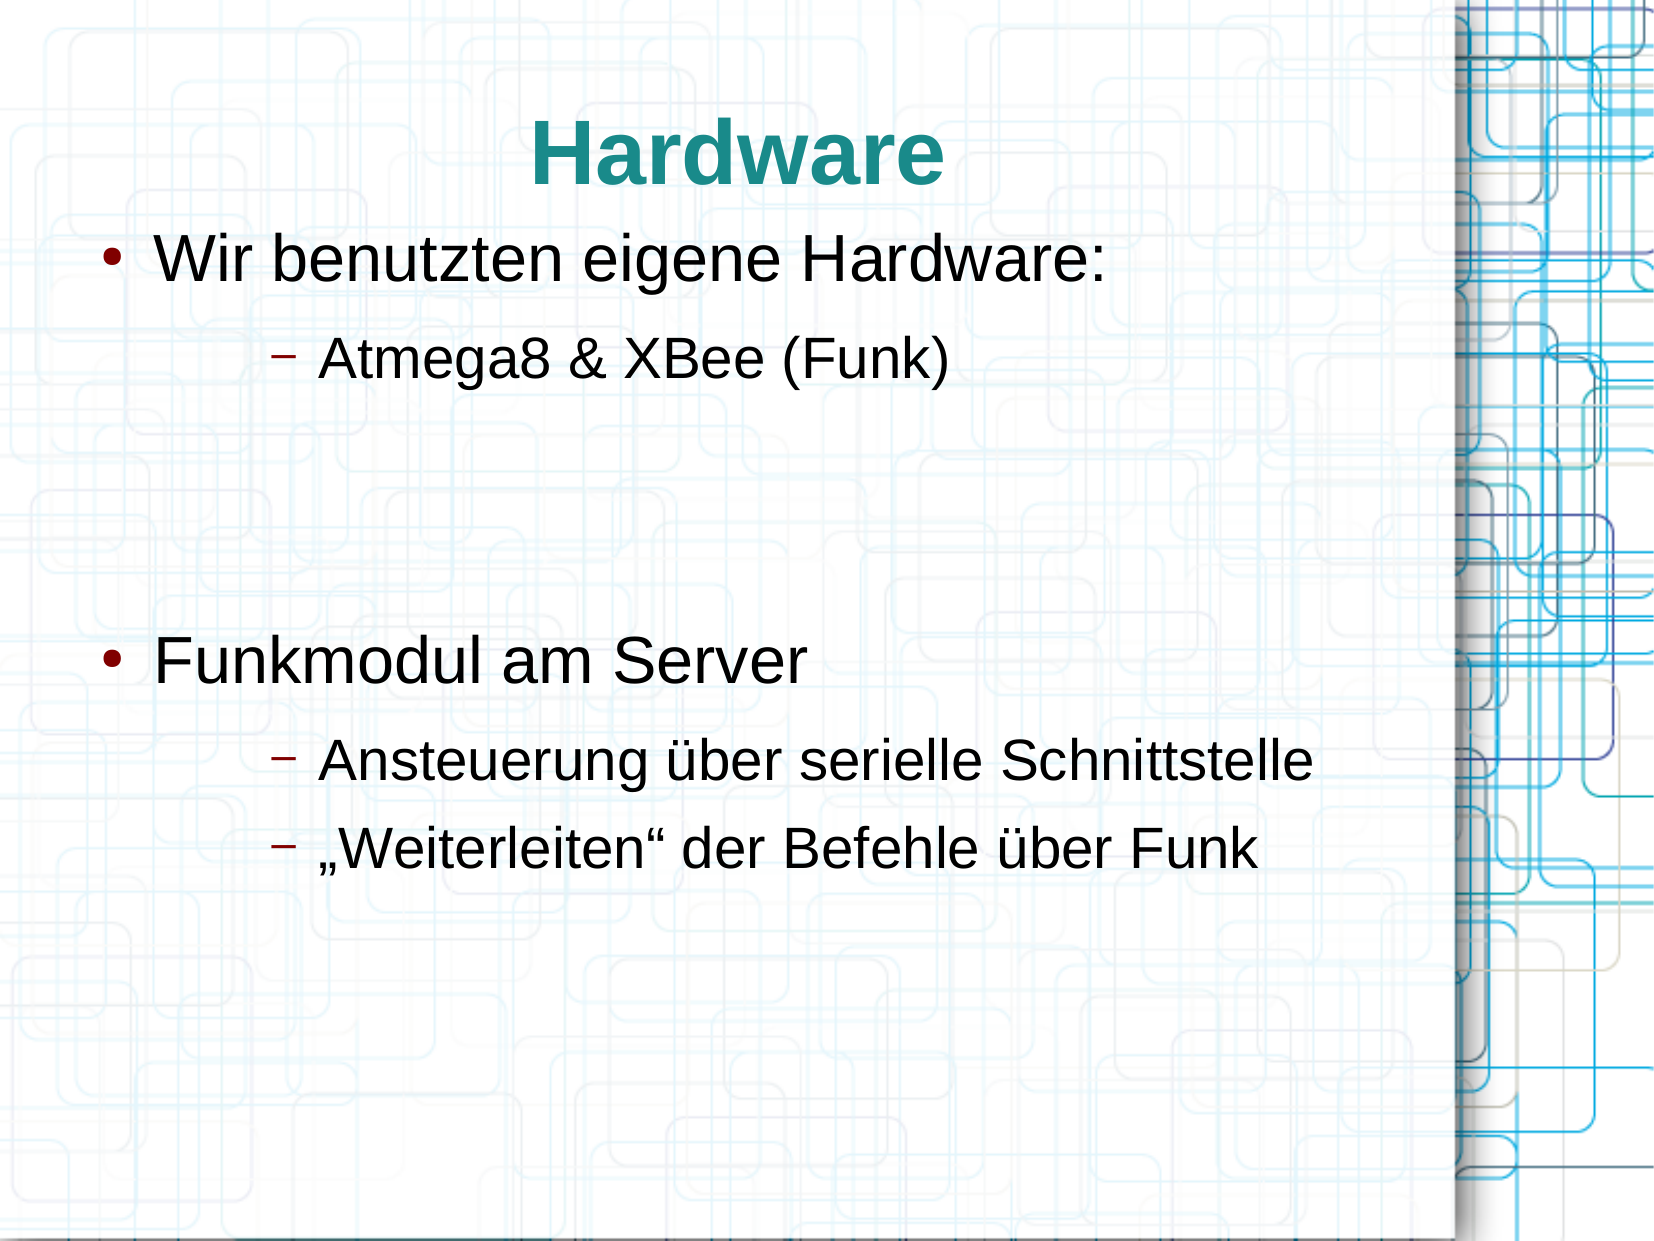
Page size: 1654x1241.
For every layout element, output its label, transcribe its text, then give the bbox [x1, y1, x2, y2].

title Hardware [59, 49, 1418, 257]
list Wir benutzten eigene Hardware: Atmega8 & XBee (Funk) Funkmodul am Server Ansteuerung über serielle Schnittstelle „Weiterleiten“ der Befehle über Funk [82, 221, 1462, 1037]
picture [0, 0, 1654, 1241]
